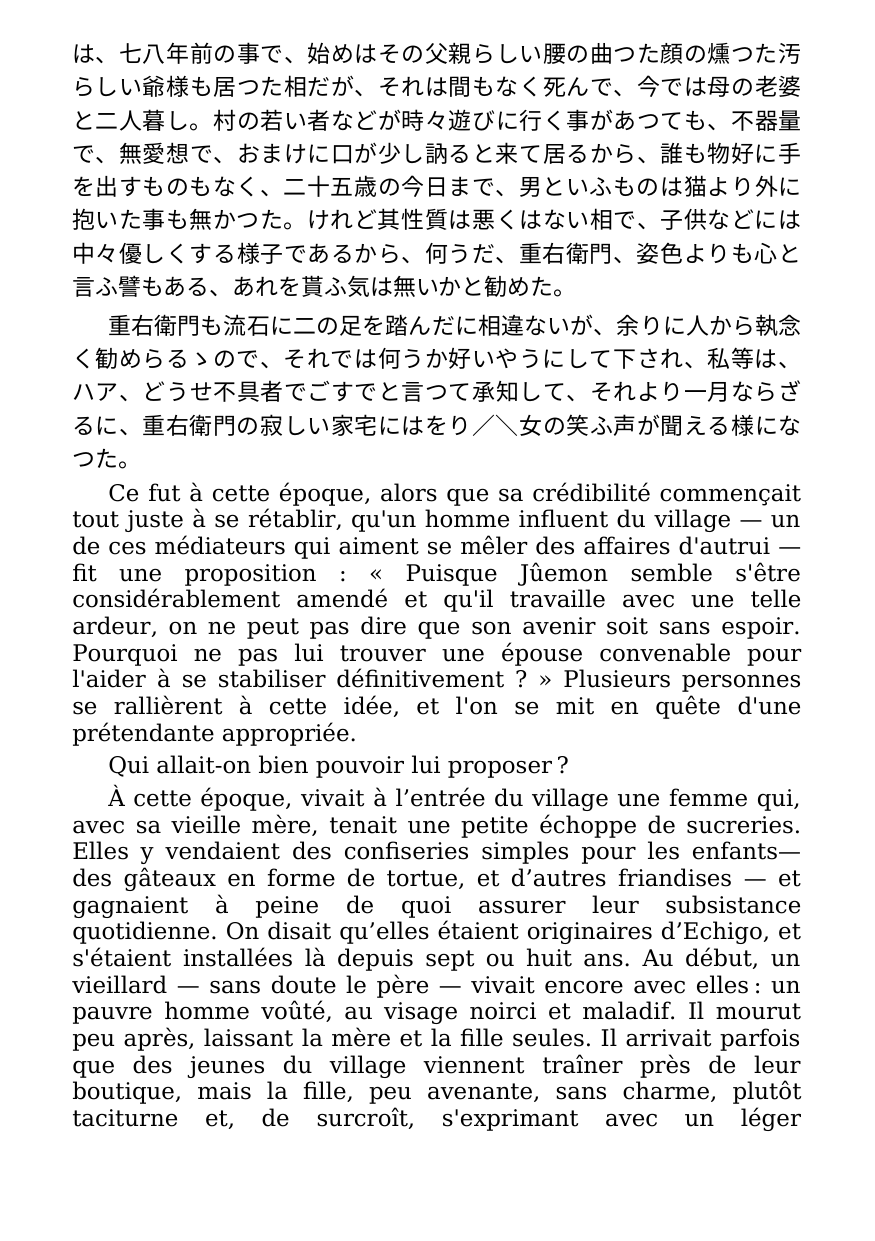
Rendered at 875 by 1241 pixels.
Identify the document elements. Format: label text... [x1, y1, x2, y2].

text 重右衛門も流石に二の足を踏んだに相違ないが、余りに人から執念く勧めらるゝので、それでは何うか好いやうにして下され、私等は、ハア、どうせ不具者でごすでと言つて承知して、それより一月ならざるに、重右衛門の寂しい家宅にはをり／＼女の笑ふ声が聞える様になつた。 [72, 308, 802, 474]
text Qui allait-on bien pouvoir lui proposer ? [72, 752, 802, 779]
text Ce fut à cette époque, alors que sa crédibilité commençait tout juste à se rétablir, qu'un homme influent du village — un de ces médiateurs qui aiment se mêler des affaires d'autrui — fit une proposition : « Puisque Jûemon semble s'être considérablement amendé et qu'il travaille avec une telle ardeur, on ne peut pas dire que son avenir soit sans espoir. Pourquoi ne pas lui trouver une épouse convenable pour l'aider à se stabiliser définitivement ? » Plusieurs personnes se rallièrent à cette idée, et l'on se mit en quête d'une prétendante appropriée. [72, 480, 802, 747]
text À cette époque, vivait à l’entrée du village une femme qui, avec sa vieille mère, tenait une petite échoppe de sucreries. Elles y vendaient des confiseries simples pour les enfants— des gâteaux en forme de tortue, et d’autres friandises — et gagnaient à peine de quoi assurer leur subsistance quotidienne. On disait qu’elles étaient originaires d’Echigo, et s'étaient installées là depuis sept ou huit ans. Au début, un vieillard — sans doute le père — vivait encore avec elles : un pauvre homme voûté, au visage noirci et maladif. Il mourut peu après, laissant la mère et la fille seules. Il arrivait parfois que des jeunes du village viennent traîner près de leur boutique, mais la fille, peu avenante, sans charme, plutôt taciturne et, de surcroît, s'exprimant avec un léger [72, 785, 802, 1132]
text は、七八年前の事で、始めはその父親らしい腰の曲つた顔の燻つた汚らしい爺様も居つた相だが、それは間もなく死んで、今では母の老婆と二人暮し。村の若い者などが時々遊びに行く事があつても、不器量で、無愛想で、おまけに口が少し訥ると来て居るから、誰も物好に手を出すものもなく、二十五歳の今日まで、男といふものは猫より外に抱いた事も無かつた。けれど其性質は悪くはない相で、子供などには中々優しくする様子であるから、何うだ、重右衛門、姿色よりも心と言ふ譬もある、あれを貰ふ気は無いかと勧めた。 [72, 36, 802, 302]
